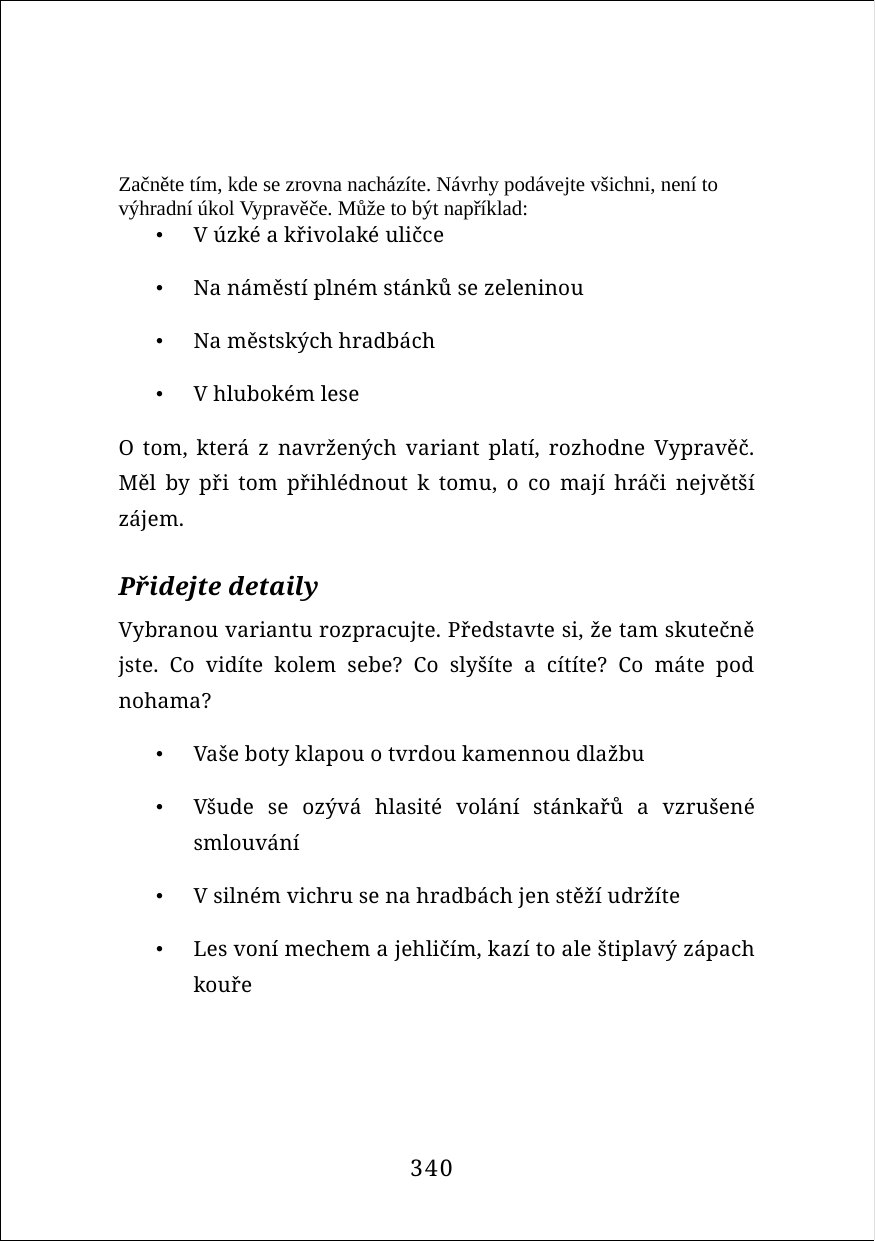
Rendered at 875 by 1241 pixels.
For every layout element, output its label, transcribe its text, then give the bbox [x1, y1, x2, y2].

text Začněte tím, kde se zrovna nacházíte. Návrhy podávejte všichni, není to výhradní úkol Vypravěče. Může to být například: [118, 172, 756, 220]
list Na náměstí plném stánků se zeleninou [156, 273, 756, 302]
list V hlubokém lese [156, 379, 756, 408]
list Vaše boty klapou o tvrdou kamennou dlažbu [156, 739, 756, 767]
list V silném vichru se na hradbách jen stěží udržíte [156, 881, 756, 909]
list Všude se ozývá hlasité volání stánkařů a vzrušené smlouvání [156, 792, 756, 856]
list Les voní mechem a jehličím, kazí to ale štiplavý zápach kouře [156, 934, 756, 998]
text Vybranou variantu rozpracujte. Představte si, že tam skutečně jste. Co vidíte kolem sebe? Co slyšíte a cítíte? Co máte pod nohama? [118, 615, 756, 714]
list V úzké a křivolaké uličce [156, 220, 756, 248]
list Na městských hradbách [156, 326, 756, 355]
subtitle Přidejte detaily [118, 569, 756, 603]
text O tom, která z navržených variant platí, rozhodne Vypravěč. Měl by při tom přihlédnout k tomu, o co mají hráči největší zájem. [118, 433, 756, 532]
